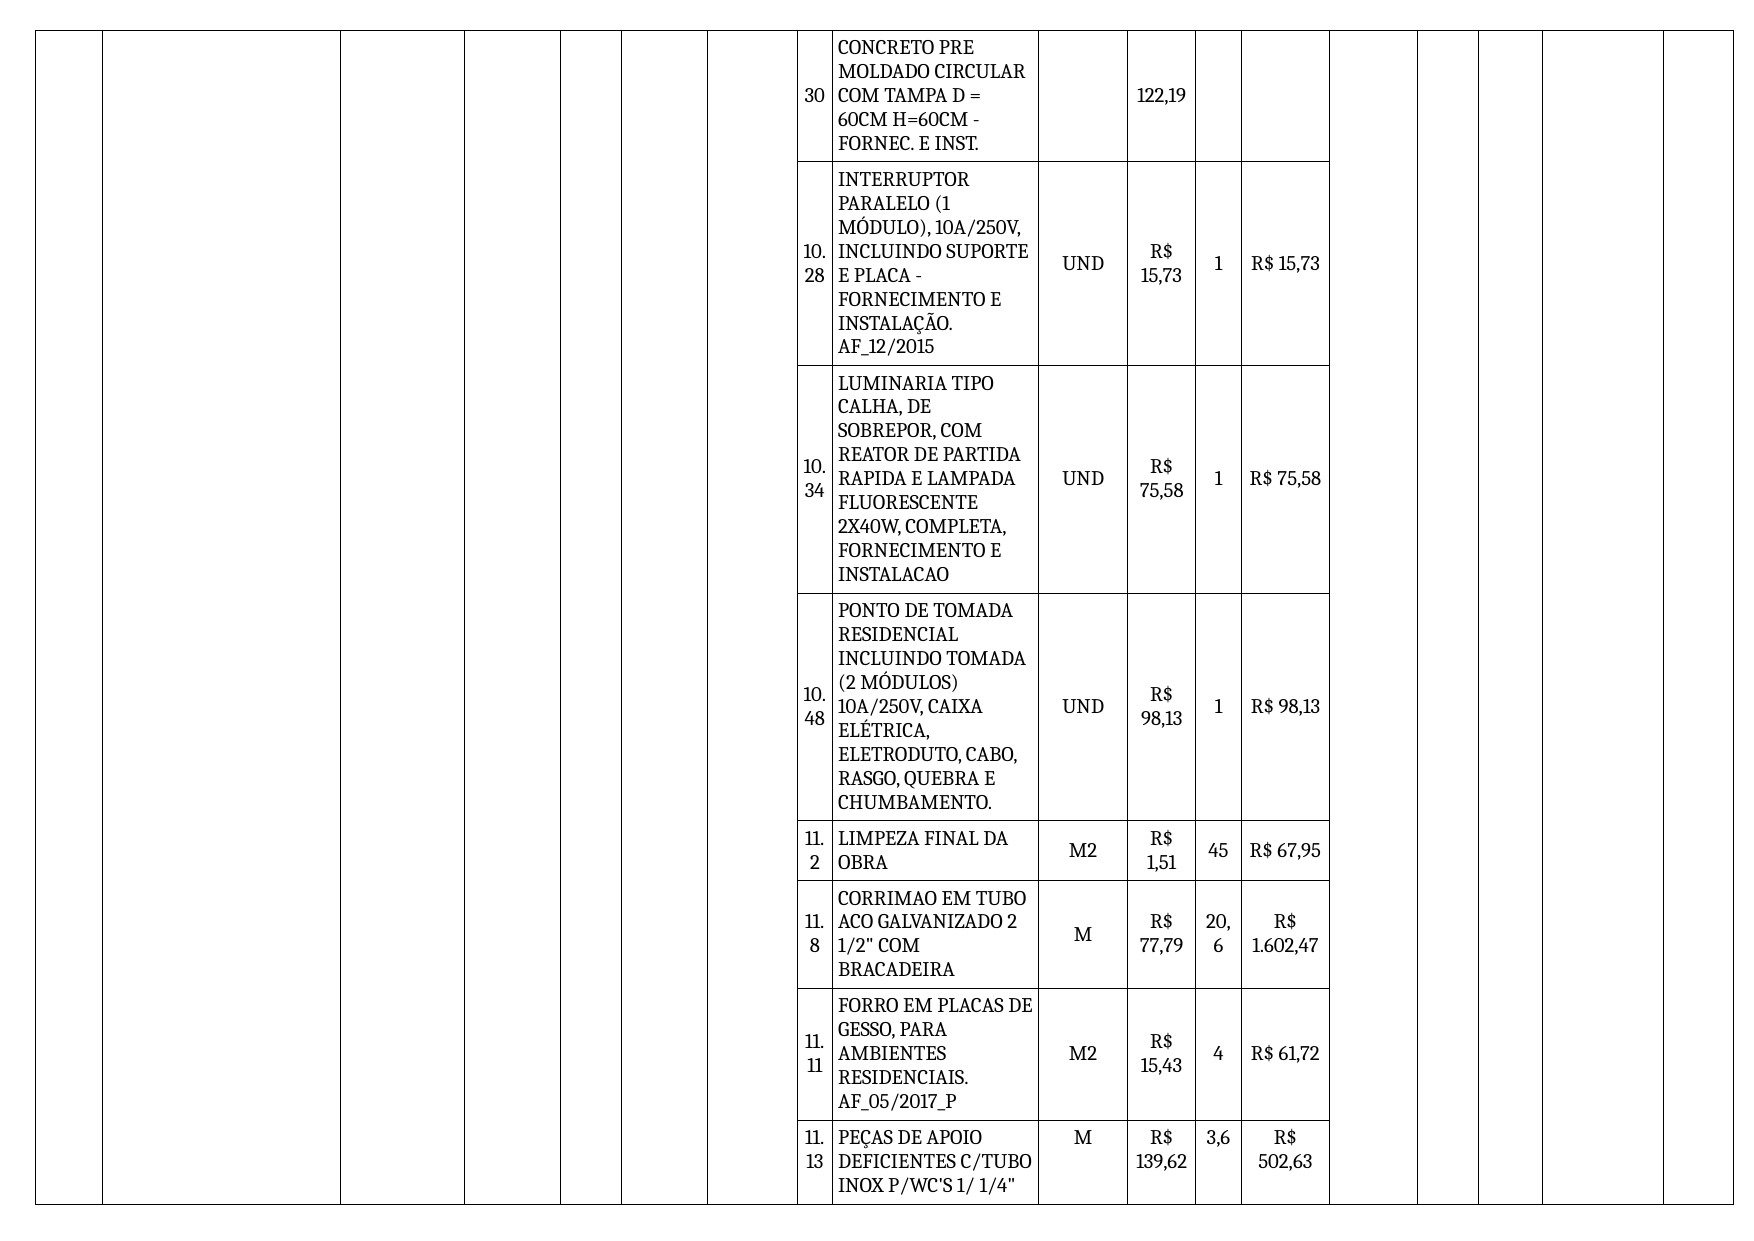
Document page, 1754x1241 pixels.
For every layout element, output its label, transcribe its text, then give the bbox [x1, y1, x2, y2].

table_cell 3,6 [1196, 1121, 1241, 1203]
table_cell FORRO EM PLACAS DE GESSO, PARA AMBIENTES RESIDENCIAIS. AF_05/2017_P [833, 989, 1038, 1119]
table_cell R$ 1.602,47 [1242, 881, 1329, 988]
table_cell 30 [798, 31, 832, 161]
table_cell M2 [1039, 821, 1127, 880]
table_cell [561, 31, 621, 1203]
table_cell CORRIMAO EM TUBO ACO GALVANIZADO 2 1/2" COM BRACADEIRA [833, 881, 1038, 988]
table_cell 20,6 [1196, 881, 1241, 988]
table_cell 4 [1196, 989, 1241, 1119]
table_cell R$ 15,73 [1128, 162, 1195, 365]
table_cell [1242, 31, 1329, 161]
table_cell 11.11 [798, 989, 832, 1119]
table_cell LIMPEZA FINAL DA OBRA [833, 821, 1038, 880]
table_cell [1330, 31, 1417, 1203]
table_cell R$ 67,95 [1242, 821, 1329, 880]
table_cell UND [1039, 366, 1127, 592]
table_cell UND [1039, 162, 1127, 365]
table_cell R$ 75,58 [1128, 366, 1195, 592]
table_cell LUMINARIA TIPO CALHA, DE SOBREPOR, COM REATOR DE PARTIDA RAPIDA E LAMPADA FLUORESCENTE 2X40W, COMPLETA, FORNECIMENTO E INSTALACAO [833, 366, 1038, 592]
table_cell [1196, 31, 1241, 161]
table_cell R$ 15,73 [1242, 162, 1329, 365]
table_cell [103, 31, 340, 1203]
table_cell 10.34 [798, 366, 832, 592]
table_cell 1 [1196, 366, 1241, 592]
table_cell 122,19 [1128, 31, 1195, 161]
table_cell 10.48 [798, 594, 832, 820]
table_cell R$ 98,13 [1242, 594, 1329, 820]
table_cell R$ 77,79 [1128, 881, 1195, 988]
table_cell [1543, 31, 1663, 1203]
table_cell [1664, 31, 1733, 1203]
table_cell 11.2 [798, 821, 832, 880]
table_cell M2 [1039, 989, 1127, 1119]
table_cell M [1039, 881, 1127, 988]
table_cell 11.8 [798, 881, 832, 988]
table_cell [708, 31, 797, 1203]
table_cell PONTO DE TOMADA RESIDENCIAL INCLUINDO TOMADA (2 MÓDULOS) 10A/250V, CAIXA ELÉTRICA, ELETRODUTO, CABO, RASGO, QUEBRA E CHUMBAMENTO. [833, 594, 1038, 820]
table_cell INTERRUPTOR PARALELO (1 MÓDULO), 10A/250V, INCLUINDO SUPORTE E PLACA - FORNECIMENTO E INSTALAÇÃO. AF_12/2015 [833, 162, 1038, 365]
table_cell [1039, 31, 1127, 161]
table_cell 45 [1196, 821, 1241, 880]
table_cell [1479, 31, 1542, 1203]
table_cell [1418, 31, 1478, 1203]
table_cell R$ 502,63 [1242, 1121, 1329, 1203]
table_cell R$ 15,43 [1128, 989, 1195, 1119]
table_cell UND [1039, 594, 1127, 820]
table_cell R$ 98,13 [1128, 594, 1195, 820]
table_cell M [1039, 1121, 1127, 1203]
table_cell [36, 31, 102, 1203]
table_cell R$ 75,58 [1242, 366, 1329, 592]
table_cell CONCRETO PRE MOLDADO CIRCULAR COM TAMPA D = 60CM H=60CM - FORNEC. E INST. [833, 31, 1038, 161]
table_cell PEÇAS DE APOIO DEFICIENTES C/TUBO INOX P/WC'S 1/ 1/4" [833, 1121, 1038, 1203]
table_cell 11.13 [798, 1121, 832, 1203]
table_cell [465, 31, 560, 1203]
table_cell 1 [1196, 162, 1241, 365]
table_cell [341, 31, 464, 1203]
table_cell R$ 139,62 [1128, 1121, 1195, 1203]
table_cell 1 [1196, 594, 1241, 820]
table_cell R$ 1,51 [1128, 821, 1195, 880]
table_cell 10.28 [798, 162, 832, 365]
table_cell [622, 31, 707, 1203]
table_cell R$ 61,72 [1242, 989, 1329, 1119]
